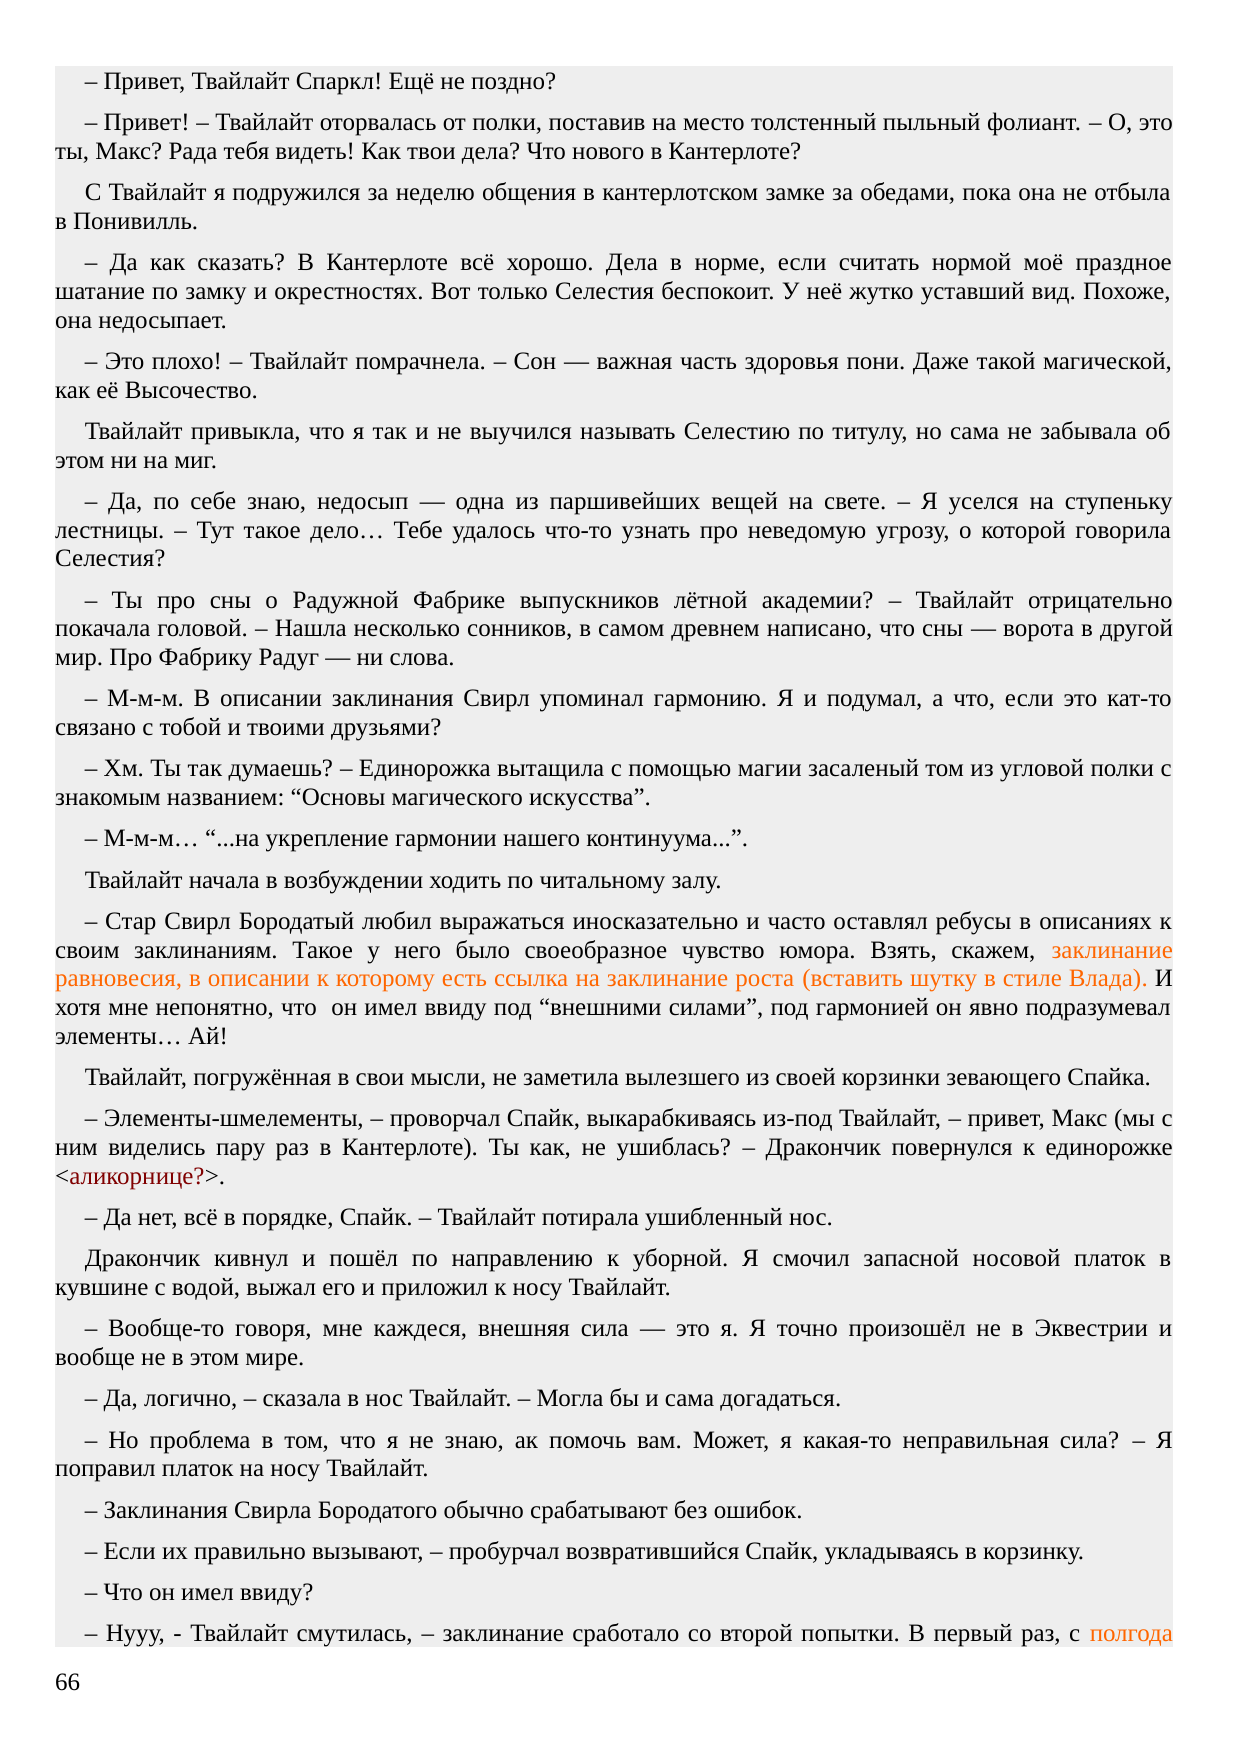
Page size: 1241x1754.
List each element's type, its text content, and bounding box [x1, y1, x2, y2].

text – Если их правильно вызывают, – пробурчал возвратившийся Спайк, укладываясь в корзинку. [55, 1536, 1173, 1565]
text – Это плохо! – Твайлайт помрачнела. – Сон — важная часть здоровья пони. Даже такой магической, как её Высочество. [55, 346, 1173, 403]
text – Да как сказать? В Кантерлоте всё хорошо. Дела в норме, если считать нормой моё праздное шатание по замку и окрестностях. Вот только Селестия беспокоит. У неё жутко уставший вид. Похоже, она недосыпает. [55, 247, 1173, 333]
text С Твайлайт я подружился за неделю общения в кантерлотском замке за обедами, пока она не отбыла в Понивилль. [55, 177, 1173, 235]
text – Нууу, - Твайлайт смутилась, – заклинание сработало со второй попытки. В первый раз, с полгода [55, 1618, 1173, 1647]
text – Что он имел ввиду? [55, 1577, 1173, 1606]
text – Ты про сны о Радужной Фабрике выпускников лётной академии? – Твайлайт отрицательно покачала головой. – Нашла несколько сонников, в самом древнем написано, что сны — ворота в другой мир. Про Фабрику Радуг — ни слова. [55, 585, 1173, 671]
text – Вообще-то говоря, мне каждеся, внешняя сила — это я. Я точно произошёл не в Эквестрии и вообще не в этом мире. [55, 1313, 1173, 1371]
text – Привет! – Твайлайт оторвалась от полки, поставив на место толстенный пыльный фолиант. – О, это ты, Макс? Рада тебя видеть! Как твои дела? Что нового в Кантерлоте? [55, 107, 1173, 165]
text – Да, логично, – сказала в нос Твайлайт. – Могла бы и сама догадаться. [55, 1383, 1173, 1412]
text – Но проблема в том, что я не знаю, ак помочь вам. Может, я какая-то неправильная сила? – Я поправил платок на носу Твайлайт. [55, 1425, 1173, 1482]
text – Да, по себе знаю, недосып — одна из паршивейших вещей на свете. – Я уселся на ступеньку лестницы. – Тут такое дело… Тебе удалось что-то узнать про неведомую угрозу, о которой говорила Селестия? [55, 486, 1173, 572]
text – Заклинания Свирла Бородатого обычно срабатывают без ошибок. [55, 1495, 1173, 1523]
text – Хм. Ты так думаешь? – Единорожка вытащила с помощью магии засаленый том из угловой полки с знакомым названием: “Основы магического искусства”. [55, 753, 1173, 811]
text – Привет, Твайлайт Спаркл! Ещё не поздно? [55, 66, 1173, 95]
text – Стар Свирл Бородатый любил выражаться иносказательно и часто оставлял ребусы в описаниях к своим заклинаниям. Такое у него было своеобразное чувство юмора. Взять, скажем, заклинание равновесия, в описании к которому есть ссылка на заклинание роста (вставить шутку в стиле Влада). И хотя мне непонятно, что он имел ввиду под “внешними силами”, под гармонией он явно подразумевал элементы… Ай! [55, 906, 1173, 1050]
text – Да нет, всё в порядке, Спайк. – Твайлайт потирала ушибленный нос. [55, 1202, 1173, 1231]
text – Элементы-шмелементы, – проворчал Спайк, выкарабкиваясь из-под Твайлайт, – привет, Макс (мы с ним виделись пару раз в Кантерлоте). Ты как, не ушиблась? – Дракончик повернулся к единорожке <аликорнице?>. [55, 1103, 1173, 1190]
text Дракончик кивнул и пошёл по направлению к уборной. Я смочил запасной носовой платок в кувшине с водой, выжал его и приложил к носу Твайлайт. [55, 1243, 1173, 1301]
text – М-м-м. В описании заклинания Свирл упоминал гармонию. Я и подумал, а что, если это кат-то связано с тобой и твоими друзьями? [55, 683, 1173, 741]
text – М-м-м… “...на укрепление гармонии нашего континуума...”. [55, 823, 1173, 852]
text Твайлайт, погружённая в свои мысли, не заметила вылезшего из своей корзинки зевающего Спайка. [55, 1062, 1173, 1091]
text Твайлайт привыкла, что я так и не выучился называть Селестию по титулу, но сама не забывала об этом ни на миг. [55, 416, 1173, 473]
text Твайлайт начала в возбуждении ходить по читальному залу. [55, 865, 1173, 893]
